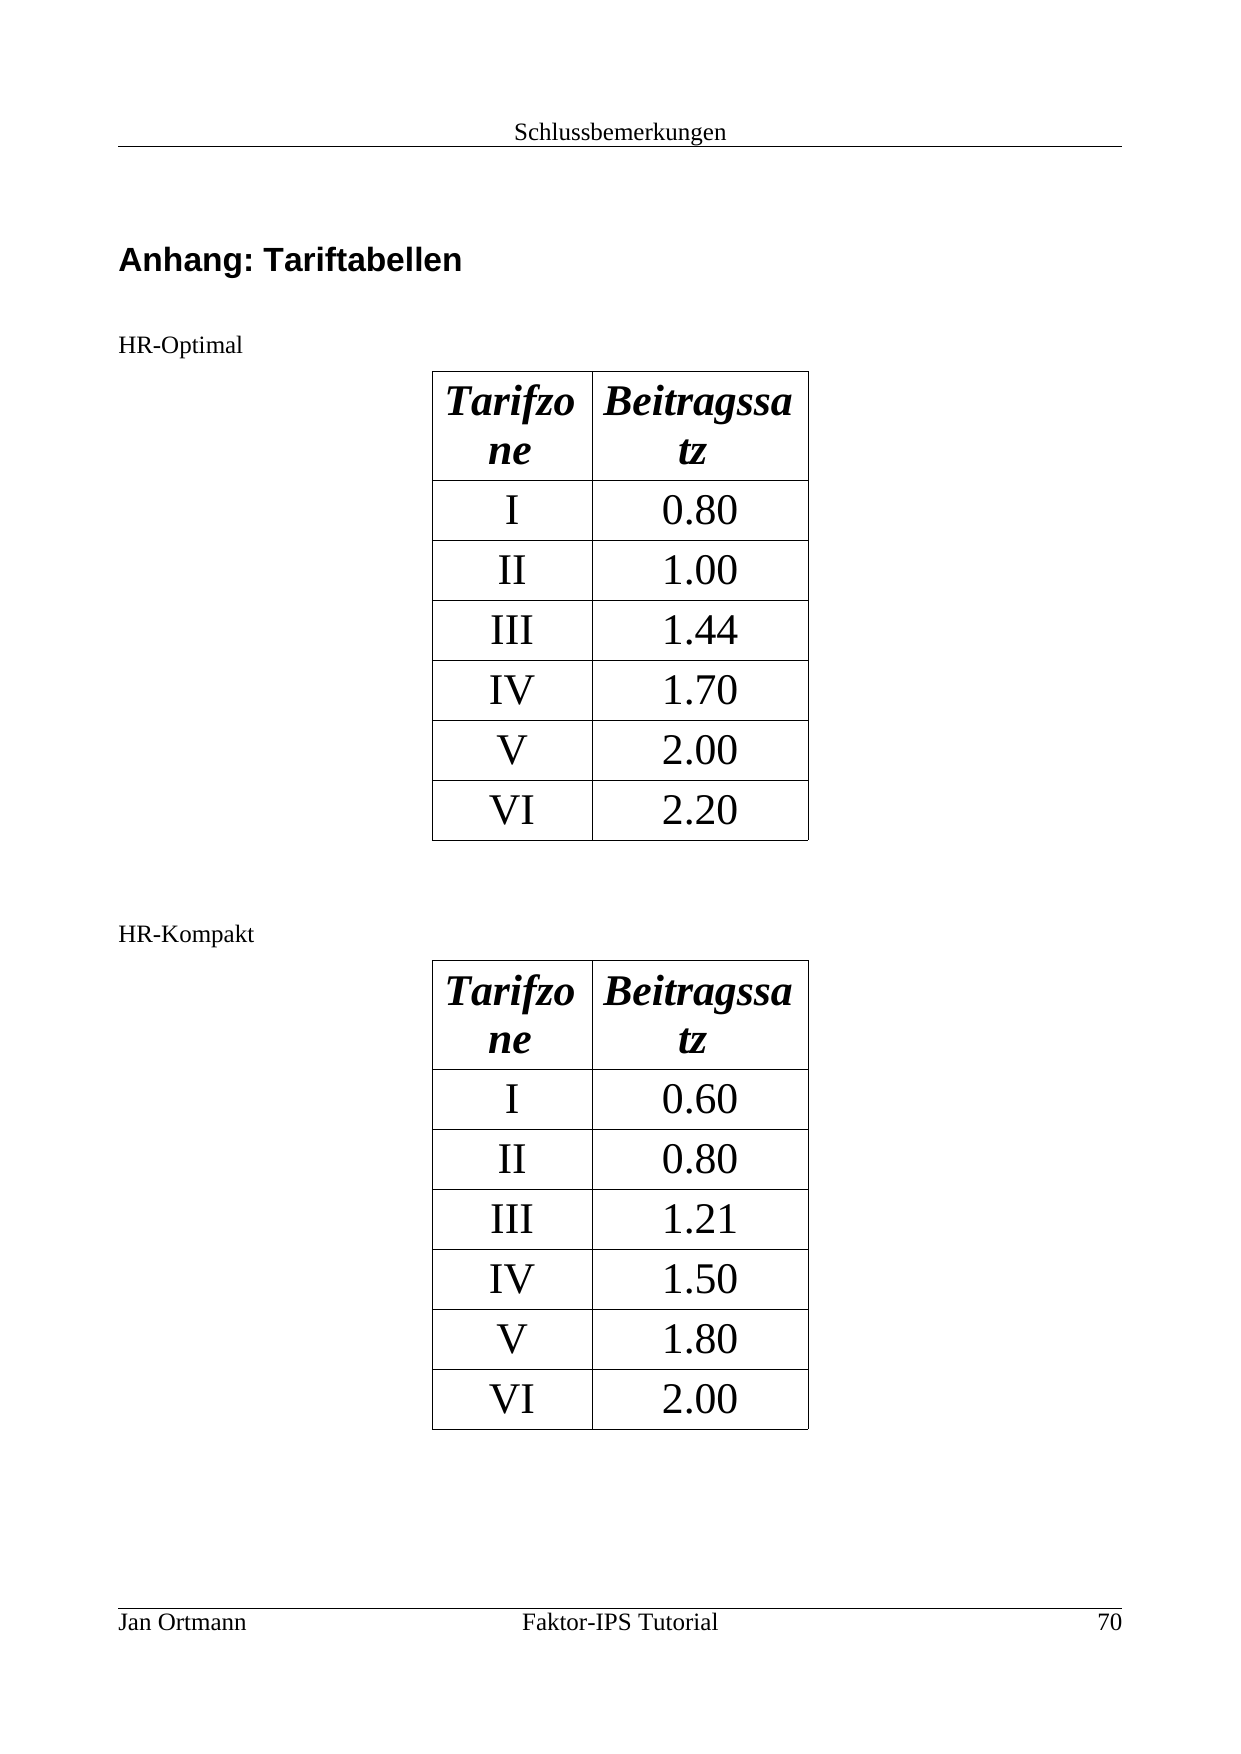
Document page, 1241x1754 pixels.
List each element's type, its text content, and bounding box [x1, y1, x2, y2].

table_cell 1.44 [593, 601, 808, 659]
table_cell 1.70 [593, 661, 808, 719]
table_cell V [433, 721, 592, 779]
table_cell 1.21 [593, 1190, 808, 1249]
table_cell III [433, 1190, 592, 1249]
table_header Beitragssatz [593, 372, 808, 479]
table_cell 1.00 [593, 541, 808, 599]
text HR-Kompakt [118, 920, 1122, 948]
table_cell 2.00 [593, 1370, 808, 1429]
table_cell VI [433, 781, 592, 839]
table_cell I [433, 481, 592, 539]
table_cell IV [433, 661, 592, 719]
table_cell VI [433, 1370, 592, 1429]
table_cell III [433, 601, 592, 659]
table_cell 0.60 [593, 1070, 808, 1129]
table_cell II [433, 1130, 592, 1189]
text HR-Optimal [118, 331, 1122, 358]
table_cell V [433, 1310, 592, 1369]
table_cell I [433, 1070, 592, 1129]
table_header Tarifzone [433, 372, 592, 479]
table_cell 1.80 [593, 1310, 808, 1369]
table_cell IV [433, 1250, 592, 1309]
subtitle Anhang: Tariftabellen [118, 241, 1122, 278]
table_cell 0.80 [593, 1130, 808, 1189]
table_header Tarifzone [433, 961, 592, 1069]
table_cell 2.20 [593, 781, 808, 839]
table_cell 0.80 [593, 481, 808, 539]
table_cell 1.50 [593, 1250, 808, 1309]
table_cell II [433, 541, 592, 599]
table_cell 2.00 [593, 721, 808, 779]
table_header Beitragssatz [593, 961, 808, 1069]
